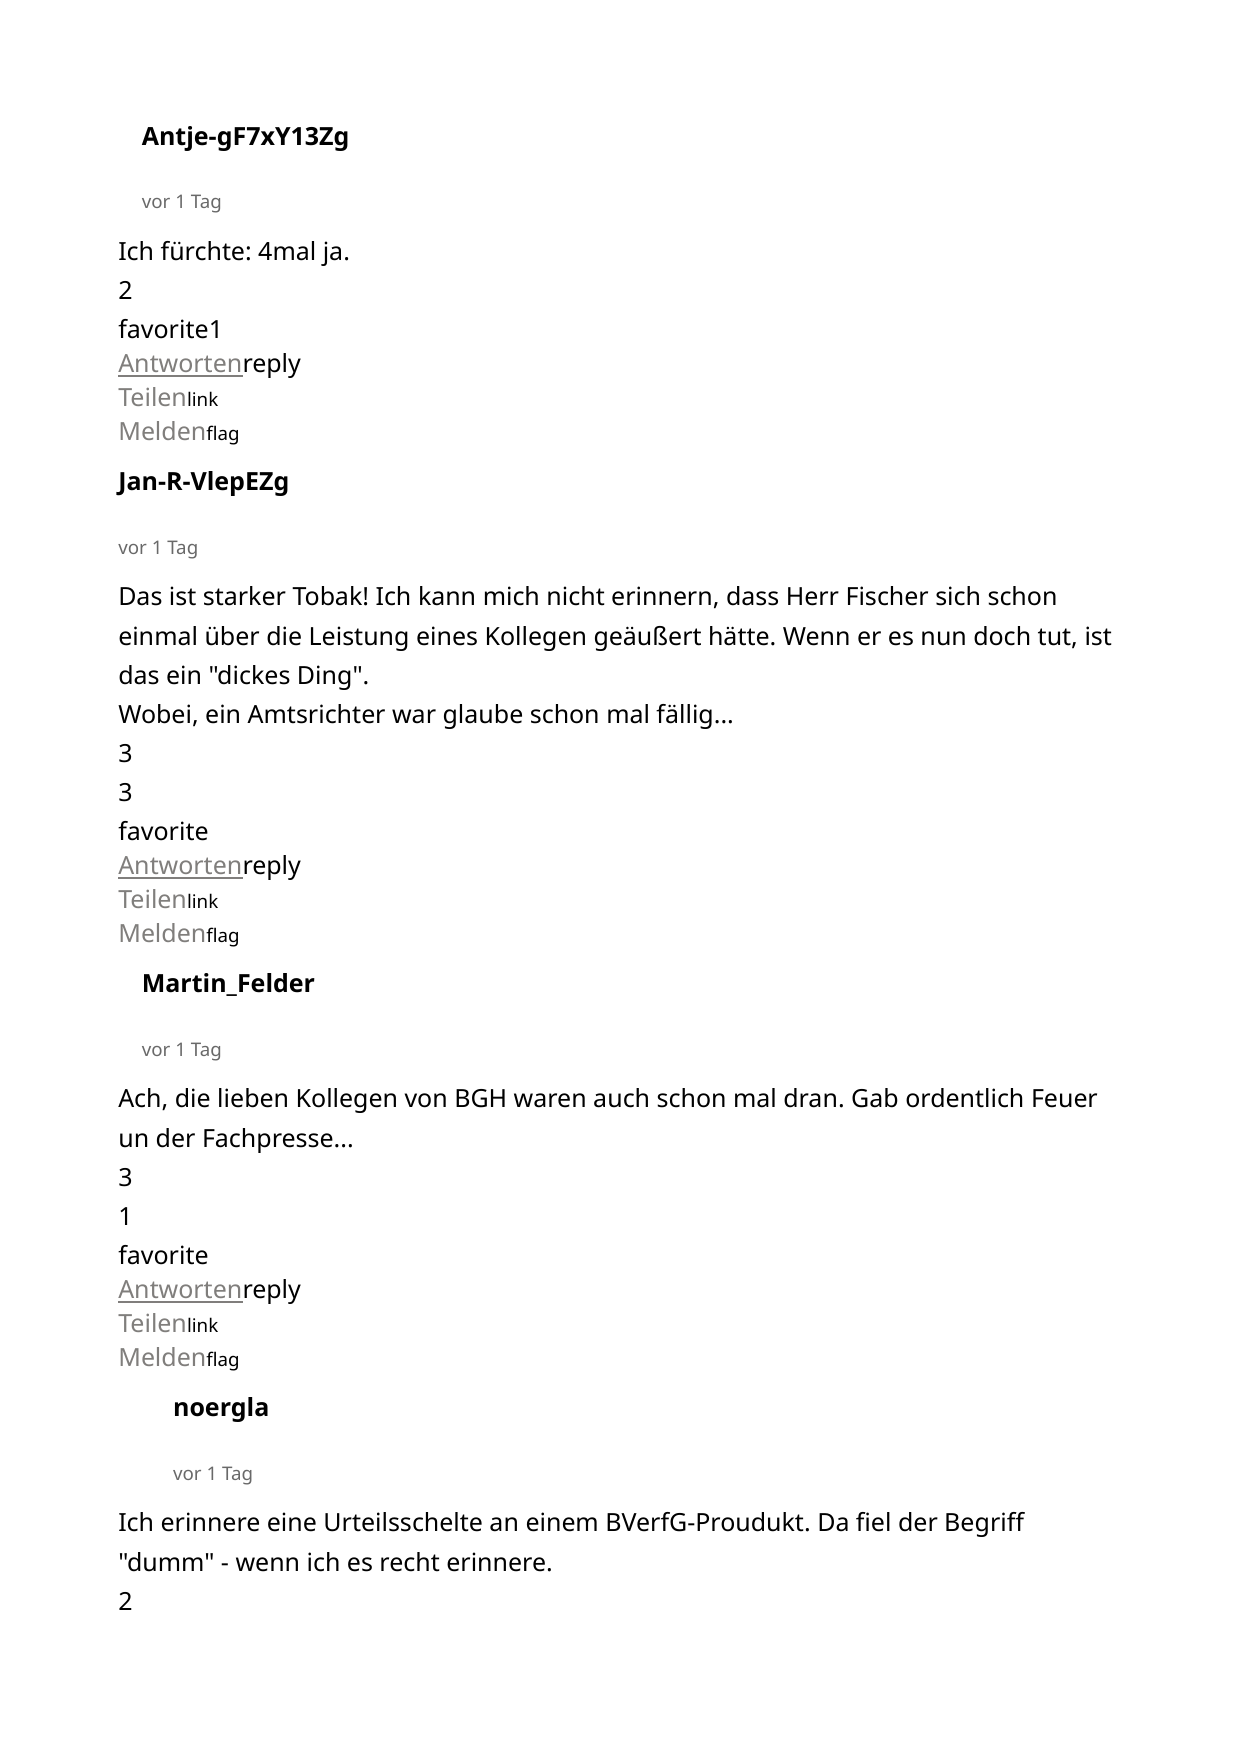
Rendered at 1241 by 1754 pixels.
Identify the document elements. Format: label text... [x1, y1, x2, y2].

text Teilenlink [118, 882, 1122, 916]
text Das ist starker Tobak! Ich kann mich nicht erinnern, dass Herr Fischer sich schon einmal über die Leistung eines Kollegen geäußert hätte. Wenn er es nun doch tut, ist das ein "dickes Ding". Wobei, ein Amtsrichter war glaube schon mal fällig... [118, 579, 1122, 731]
text Ich erinnere eine Urteilsschelte an einem BVerfG-Proudukt. Da fiel der Begriff "dumm" - wenn ich es recht erinnere. [118, 1505, 1122, 1578]
text Antwortenreply [118, 1272, 1122, 1306]
text noergla [173, 1390, 1114, 1424]
text vor 1 Tag [173, 1460, 1117, 1486]
text Antwortenreply [118, 848, 1122, 882]
text favorite1 [118, 312, 1122, 346]
text Meldenflag [118, 414, 1122, 448]
text 3 [118, 1159, 1122, 1193]
text Jan-R-VlepEZg [118, 464, 1114, 498]
text Ich fürchte: 4mal ja. [118, 233, 1122, 267]
text 3 [118, 775, 1122, 809]
text Antje-gF7xY13Zg [142, 118, 1114, 152]
text 3 [118, 736, 1122, 770]
text Meldenflag [118, 1340, 1122, 1374]
text vor 1 Tag [142, 188, 1117, 214]
text Teilenlink [118, 380, 1122, 414]
text favorite [118, 1238, 1122, 1272]
text Ach, die lieben Kollegen von BGH waren auch schon mal dran. Gab ordentlich Feuer un der Fachpresse... [118, 1081, 1122, 1154]
text vor 1 Tag [142, 1036, 1117, 1062]
text vor 1 Tag [118, 534, 1117, 559]
text Martin_Felder [142, 966, 1114, 1000]
text 1 [118, 1199, 1122, 1233]
text 2 [118, 1583, 1122, 1617]
text 2 [118, 273, 1122, 307]
text favorite [118, 814, 1122, 848]
text Meldenflag [118, 916, 1122, 950]
text Antwortenreply [118, 346, 1122, 380]
text Teilenlink [118, 1306, 1122, 1340]
